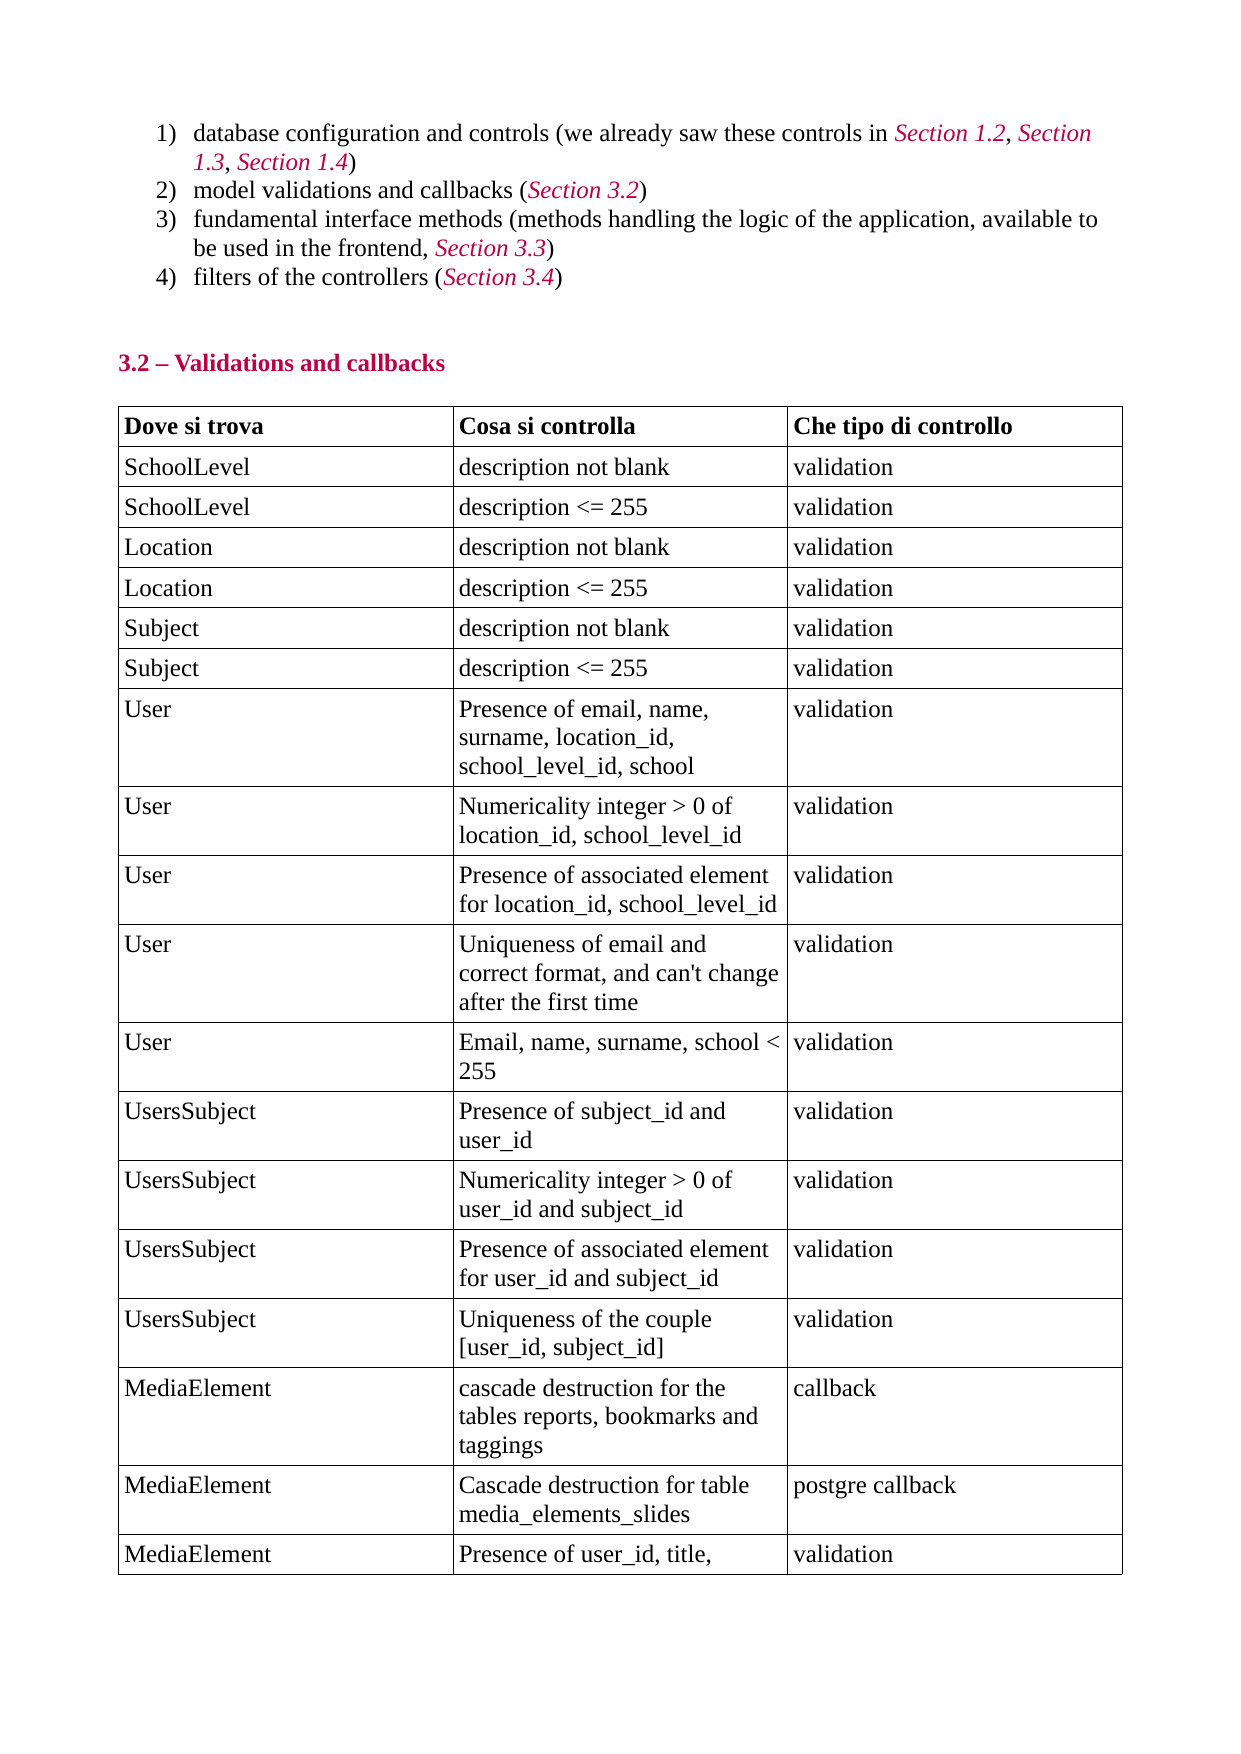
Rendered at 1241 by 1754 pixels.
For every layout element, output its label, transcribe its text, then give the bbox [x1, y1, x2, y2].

table_cell validation [788, 1161, 1122, 1229]
table_cell description not blank [454, 447, 787, 486]
table_cell User [119, 689, 453, 786]
table_cell User [119, 925, 453, 1022]
list model validations and callbacks (Section 3.2) [156, 176, 1122, 204]
table_cell validation [788, 568, 1122, 607]
table_cell Numericality integer > 0 of location_id, school_level_id [454, 787, 787, 855]
table_cell validation [788, 649, 1122, 688]
text 3.2 – Validations and callbacks [118, 348, 1122, 377]
table_cell callback [788, 1368, 1122, 1465]
table_cell Presence of user_id, title, [454, 1535, 787, 1574]
table_cell validation [788, 1299, 1122, 1367]
table_cell Presence of subject_id and user_id [454, 1092, 787, 1160]
table_cell Numericality integer > 0 of user_id and subject_id [454, 1161, 787, 1229]
table_cell User [119, 856, 453, 924]
table_cell Subject [119, 608, 453, 647]
table_cell SchoolLevel [119, 447, 453, 486]
table_cell description <= 255 [454, 649, 787, 688]
list fundamental interface methods (methods handling the logic of the application, available to be used in the frontend, Section 3.3) [156, 204, 1122, 262]
table_cell Location [119, 528, 453, 567]
table_cell validation [788, 925, 1122, 1022]
table_cell validation [788, 856, 1122, 924]
table_cell validation [788, 1023, 1122, 1091]
table_cell validation [788, 787, 1122, 855]
table_cell Uniqueness of email and correct format, and can't change after the first time [454, 925, 787, 1022]
table_cell UsersSubject [119, 1230, 453, 1298]
table_cell MediaElement [119, 1466, 453, 1534]
table_cell MediaElement [119, 1368, 453, 1465]
table_header Dove si trova [119, 407, 453, 446]
table_cell description not blank [454, 608, 787, 647]
table_cell cascade destruction for the tables reports, bookmarks and taggings [454, 1368, 787, 1465]
table_cell UsersSubject [119, 1161, 453, 1229]
table_header Che tipo di controllo [788, 407, 1122, 446]
table_cell validation [788, 1230, 1122, 1298]
table_cell Email, name, surname, school < 255 [454, 1023, 787, 1091]
table_cell validation [788, 487, 1122, 527]
table_cell Location [119, 568, 453, 607]
table_cell UsersSubject [119, 1299, 453, 1367]
list database configuration and controls (we already saw these controls in Section 1.2, Section 1.3, Section 1.4) [156, 118, 1122, 176]
table_cell Presence of associated element for user_id and subject_id [454, 1230, 787, 1298]
list filters of the controllers (Section 3.4) [156, 262, 1122, 291]
table_cell Cascade destruction for table media_elements_slides [454, 1466, 787, 1534]
table_cell validation [788, 447, 1122, 486]
table_cell validation [788, 1535, 1122, 1574]
table_cell MediaElement [119, 1535, 453, 1574]
table_cell description not blank [454, 528, 787, 567]
table_cell Uniqueness of the couple [user_id, subject_id] [454, 1299, 787, 1367]
table_cell validation [788, 528, 1122, 567]
table_cell User [119, 787, 453, 855]
table_cell Subject [119, 649, 453, 688]
table_cell UsersSubject [119, 1092, 453, 1160]
table_cell description <= 255 [454, 487, 787, 527]
table_header Cosa si controlla [454, 407, 787, 446]
table_cell postgre callback [788, 1466, 1122, 1534]
table_cell validation [788, 689, 1122, 786]
table_cell validation [788, 1092, 1122, 1160]
table_cell Presence of associated element for location_id, school_level_id [454, 856, 787, 924]
table_cell Presence of email, name, surname, location_id, school_level_id, school [454, 689, 787, 786]
table_cell User [119, 1023, 453, 1091]
table_cell description <= 255 [454, 568, 787, 607]
table_cell validation [788, 608, 1122, 647]
table_cell SchoolLevel [119, 487, 453, 527]
